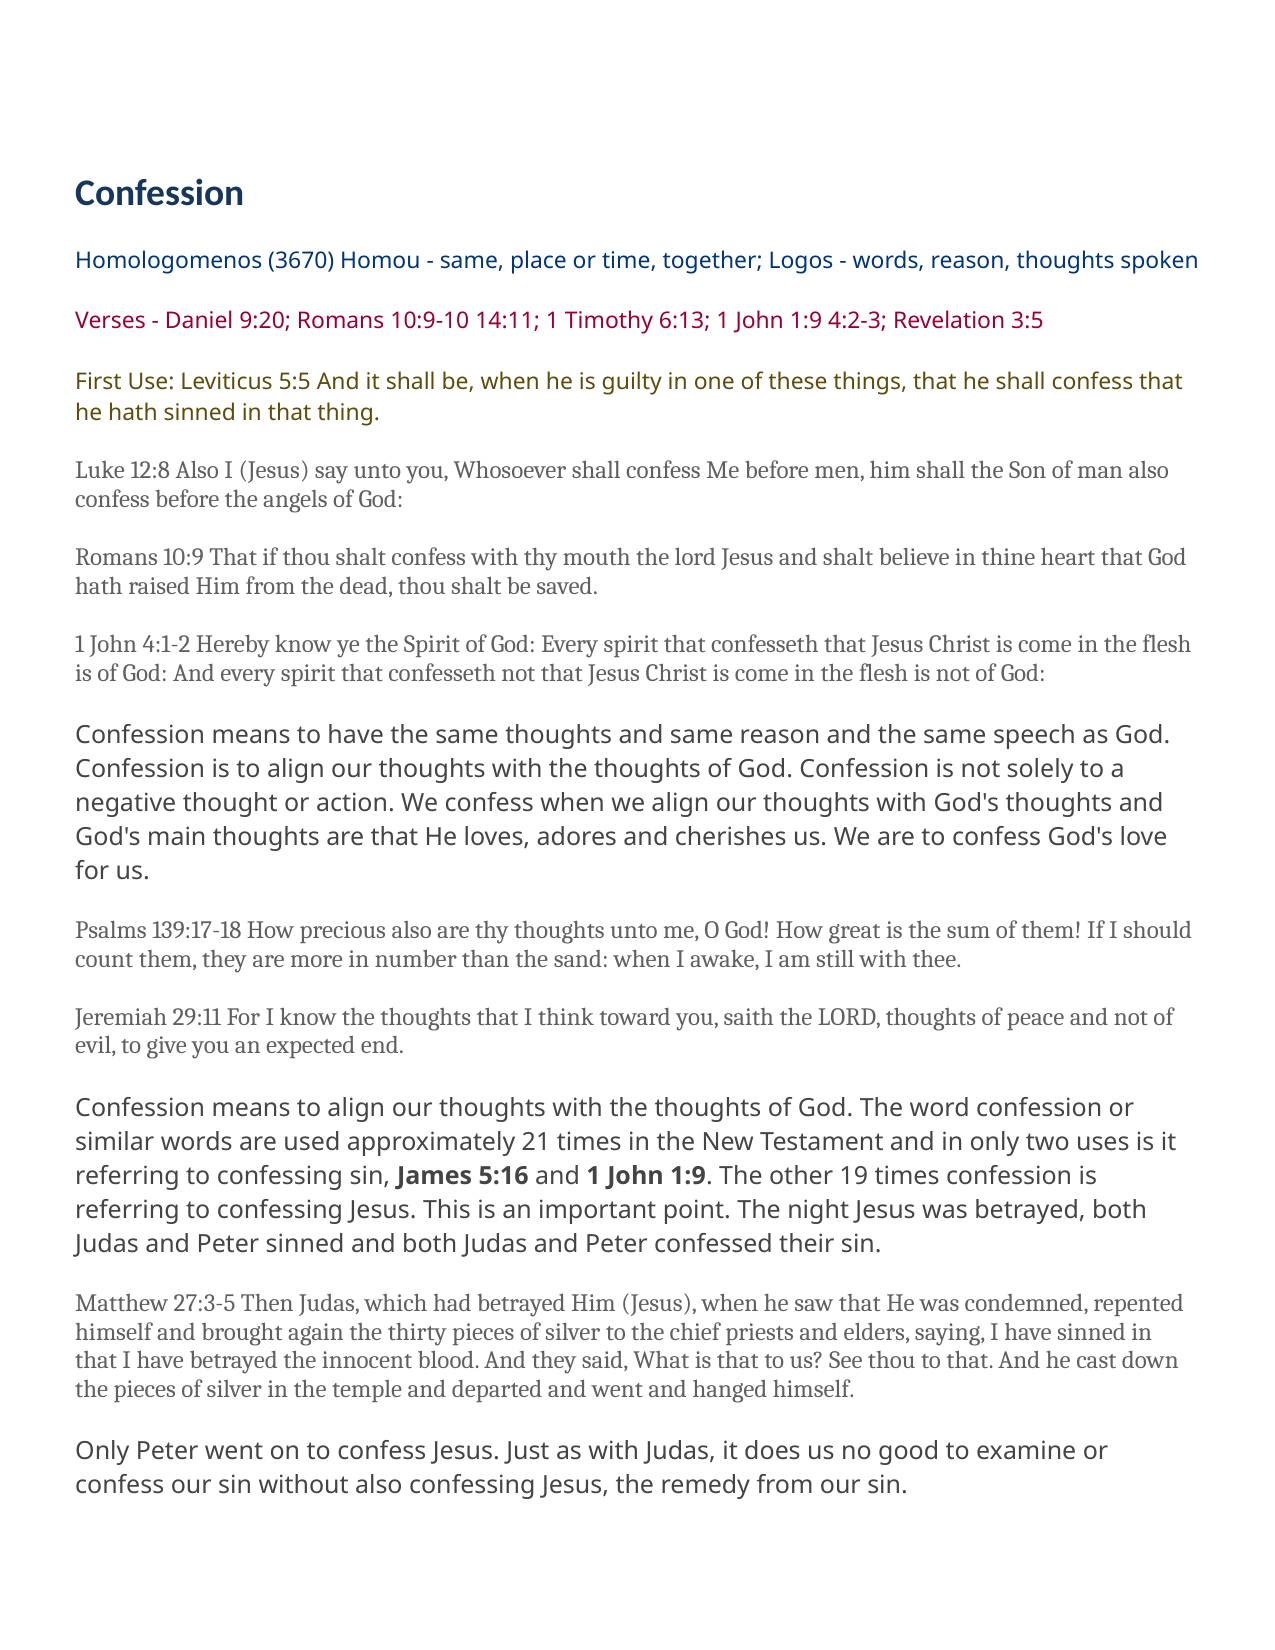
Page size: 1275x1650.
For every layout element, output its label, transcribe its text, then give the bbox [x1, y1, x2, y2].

text Confession means to align our thoughts with the thoughts of God. The word confession or similar words are used approximately 21 times in the New Testament and in only two uses is it referring to confessing sin, James 5:16 and 1 John 1:9. The other 19 times confession is referring to confessing Jesus. This is an important point. The night Jesus was betrayed, both Judas and Peter sinned and both Judas and Peter confessed their sin. [75, 1089, 1200, 1259]
text Matthew 27:3-5 Then Judas, which had betrayed Him (Jesus), when he saw that He was condemned, repented himself and brought again the thirty pieces of silver to the chief priests and elders, saying, I have sinned in that I have betrayed the innocent blood. And they said, What is that to us? See thou to that. And he cast down the pieces of silver in the temple and departed and went and hanged himself. [75, 1289, 1200, 1404]
text Homologomenos (3670) Homou - same, place or time, together; Logos - words, reason, thoughts spoken [75, 244, 1200, 275]
text 1 John 4:1-2 Hereby know ye the Spirit of God: Every spirit that confesseth that Jesus Christ is come in the flesh is of God: And every spirit that confesseth not that Jesus Christ is come in the flesh is not of God: [75, 630, 1200, 687]
text Jeremiah 29:11 For I know the thoughts that I think toward you, saith the LORD, thoughts of peace and not of evil, to give you an expected end. [75, 1002, 1200, 1060]
text Luke 12:8 Also I (Jesus) say unto you, Whosoever shall confess Me before men, him shall the Son of man also confess before the angels of God: [75, 456, 1200, 514]
text Verses - Daniel 9:20; Romans 10:9-10 14:11; 1 Timothy 6:13; 1 John 1:9 4:2-3; Revelation 3:5 [75, 304, 1200, 336]
text Confession means to have the same thoughts and same reason and the same speech as God. Confession is to align our thoughts with the thoughts of God. Confession is not solely to a negative thought or action. We confess when we align our thoughts with God's thoughts and God's main thoughts are that He loves, adores and cherishes us. We are to confess God's love for us. [75, 716, 1200, 887]
text Psalms 139:17-18 How precious also are thy thoughts unto me, O God! How great is the sum of them! If I should count them, they are more in number than the sand: when I awake, I am still with thee. [75, 916, 1200, 973]
text First Use: Leviticus 5:5 And it shall be, when he is guilty in one of these things, that he shall confess that he hath sinned in that thing. [75, 365, 1200, 427]
subtitle Confession [75, 169, 1200, 215]
text Only Peter went on to confess Jesus. Just as with Judas, it does us no good to examine or confess our sin without also confessing Jesus, the remedy from our sin. [75, 1433, 1200, 1501]
text Romans 10:9 That if thou shalt confess with thy mouth the lord Jesus and shalt believe in thine heart that God hath raised Him from the dead, thou shalt be saved. [75, 543, 1200, 601]
